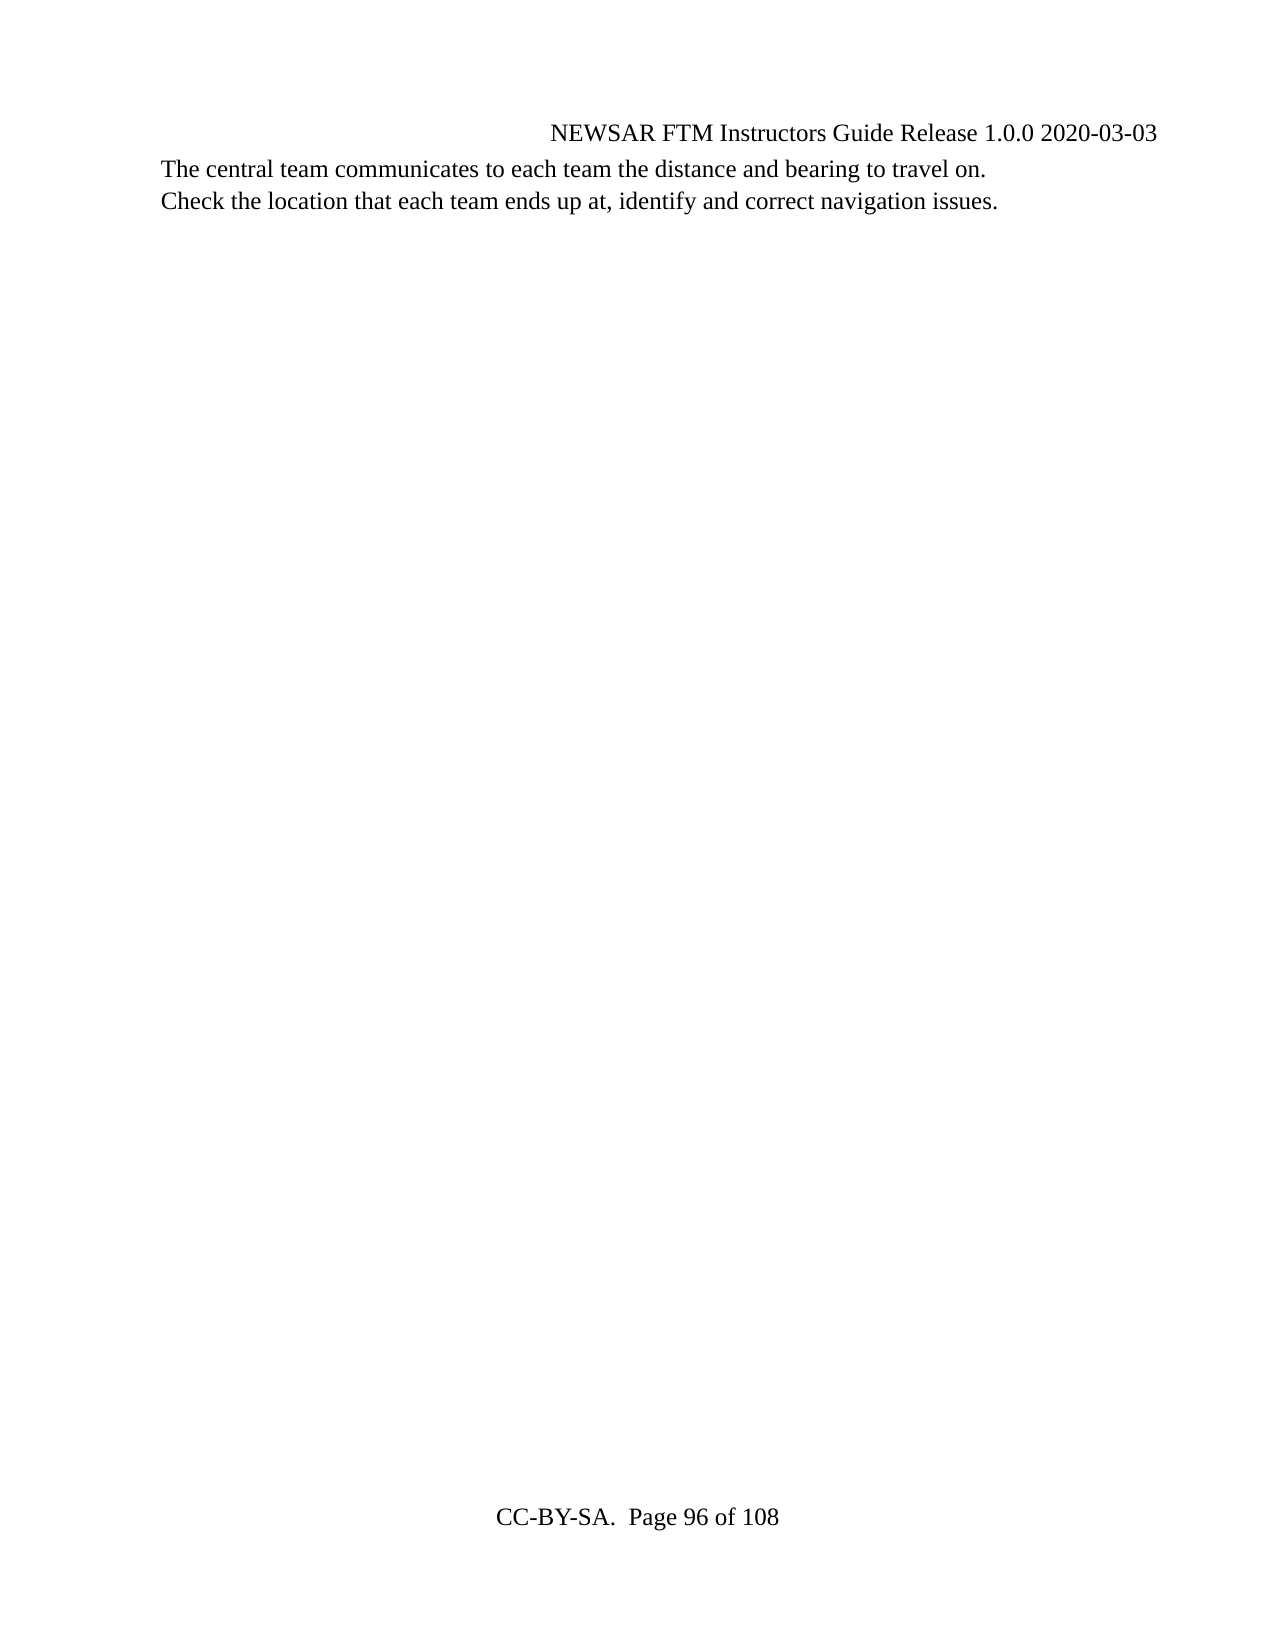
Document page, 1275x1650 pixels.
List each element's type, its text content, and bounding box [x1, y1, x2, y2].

text The central team communicates to each team the distance and bearing to travel on. [118, 154, 1157, 183]
text Check the location that each team ends up at, identify and correct navigation issues. [118, 186, 1157, 215]
